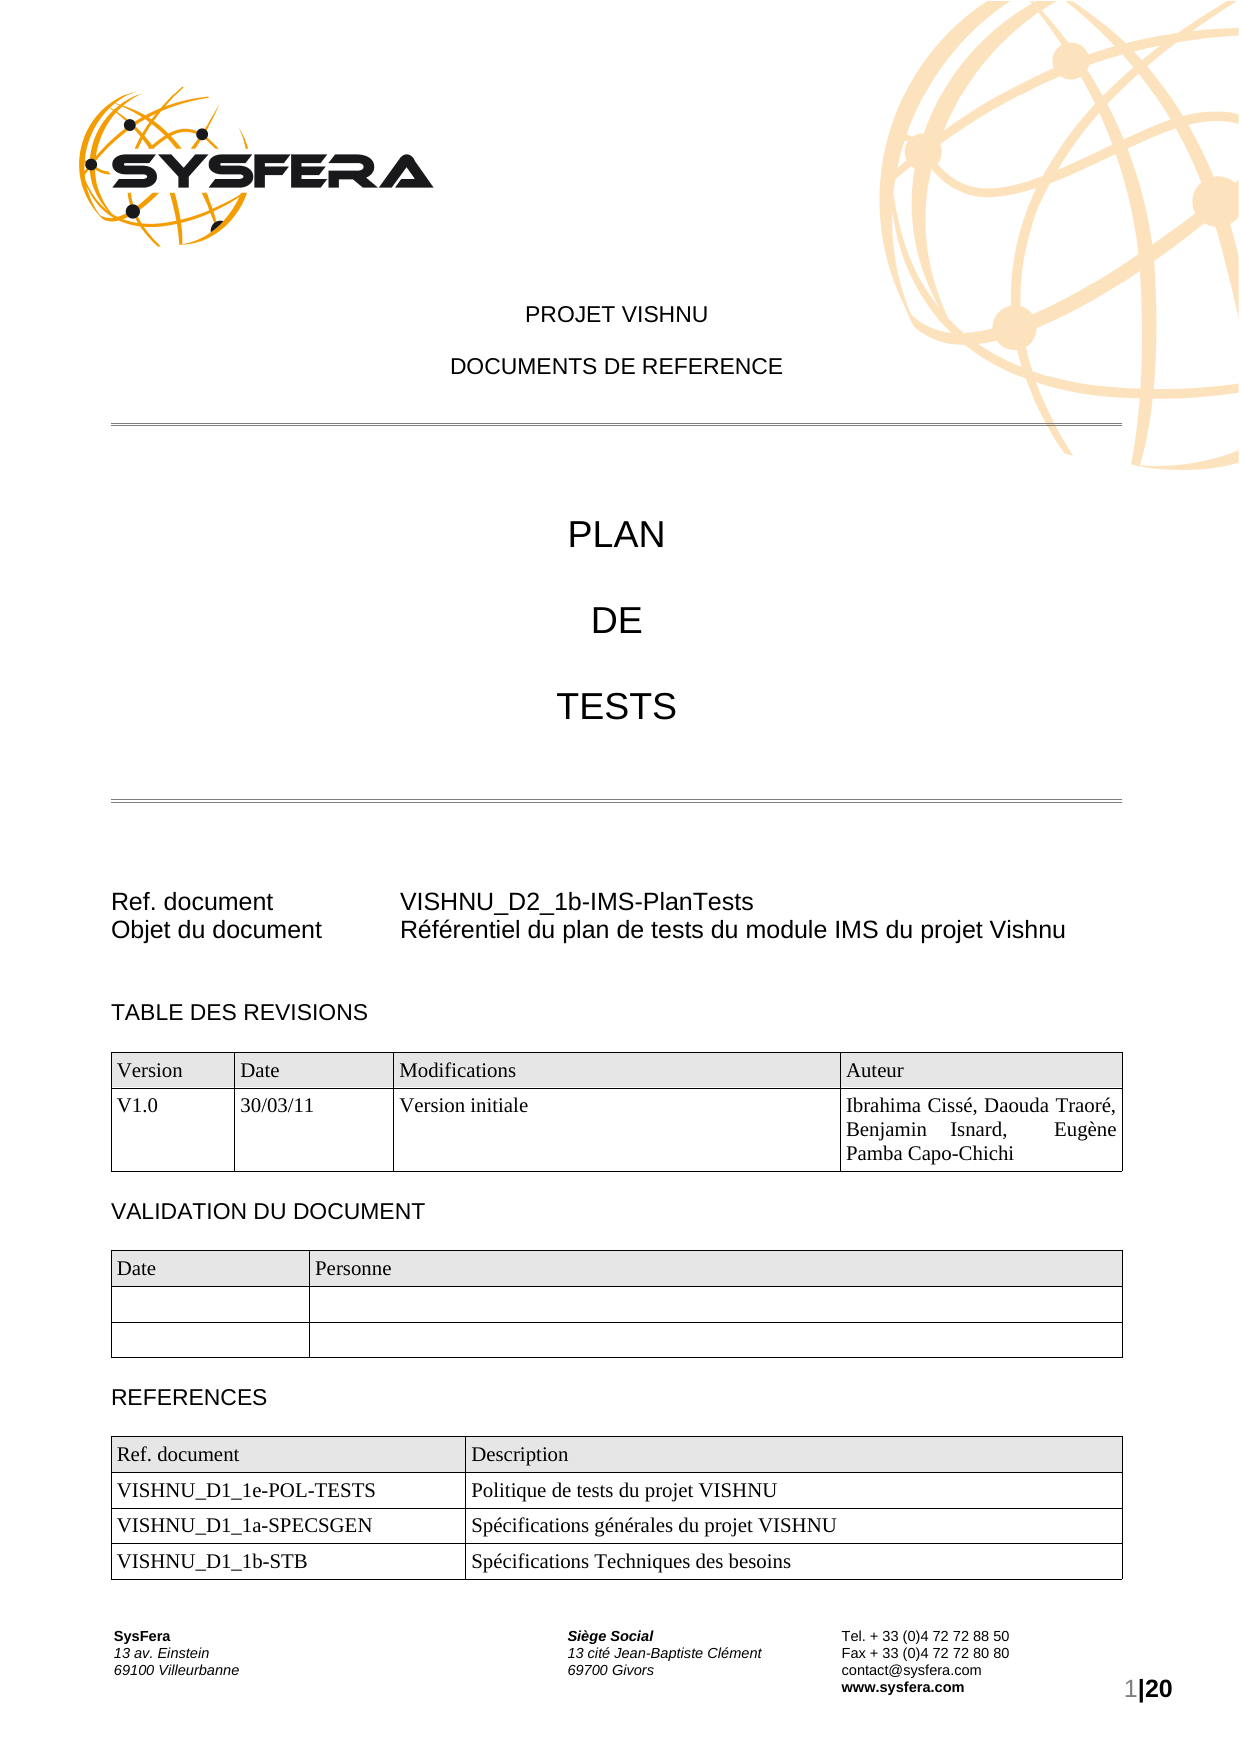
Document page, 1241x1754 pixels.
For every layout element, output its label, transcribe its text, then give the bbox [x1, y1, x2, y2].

table_cell [400, 944, 1122, 973]
table_cell [112, 1323, 309, 1357]
table_header Description [466, 1437, 1122, 1472]
table_header Ref. document [111, 886, 400, 915]
text PLAN [111, 512, 1122, 555]
picture [2, 1, 1239, 470]
table_cell Politique de tests du projet VISHNU [466, 1473, 1122, 1508]
table_cell VISHNU_D1_1a-SPECSGEN [112, 1509, 465, 1543]
table_cell VISHNU_D1_1e-POL-TESTS [112, 1473, 465, 1508]
table_header VISHNU_D2_1b-IMS-PlanTests [400, 886, 1122, 915]
table_cell Objet du document [111, 915, 400, 944]
table_cell [111, 944, 400, 973]
table_cell V1.0 [112, 1089, 234, 1171]
text TABLE DES REVISIONS [111, 999, 1122, 1025]
table_header Modifications [394, 1053, 840, 1087]
table_cell Spécifications Techniques des besoins [466, 1544, 1122, 1579]
text VALIDATION DU DOCUMENT [111, 1198, 1122, 1224]
table_cell [112, 1287, 309, 1322]
text REFERENCES [111, 1384, 1122, 1410]
table_header Personne [310, 1251, 1122, 1286]
table_header Ref. document [112, 1437, 465, 1472]
table_cell Spécifications générales du projet VISHNU [466, 1509, 1122, 1543]
table_header Version [112, 1053, 234, 1087]
table_header Date [235, 1053, 393, 1087]
table_cell Version initiale [394, 1089, 840, 1171]
table_cell 30/03/11 [235, 1089, 393, 1171]
table_header Date [112, 1251, 309, 1286]
table_cell Référentiel du plan de tests du module IMS du projet Vishnu [400, 915, 1122, 944]
table_cell VISHNU_D1_1b-STB [112, 1544, 465, 1579]
text DE [111, 555, 1122, 641]
table_cell [310, 1323, 1122, 1357]
table_cell Ibrahima Cissé, Daouda Traoré, Benjamin Isnard, Eugène Pamba Capo-Chichi [841, 1089, 1122, 1171]
text TESTS [111, 684, 1122, 728]
table_cell [310, 1287, 1122, 1322]
table_header Auteur [841, 1053, 1122, 1087]
